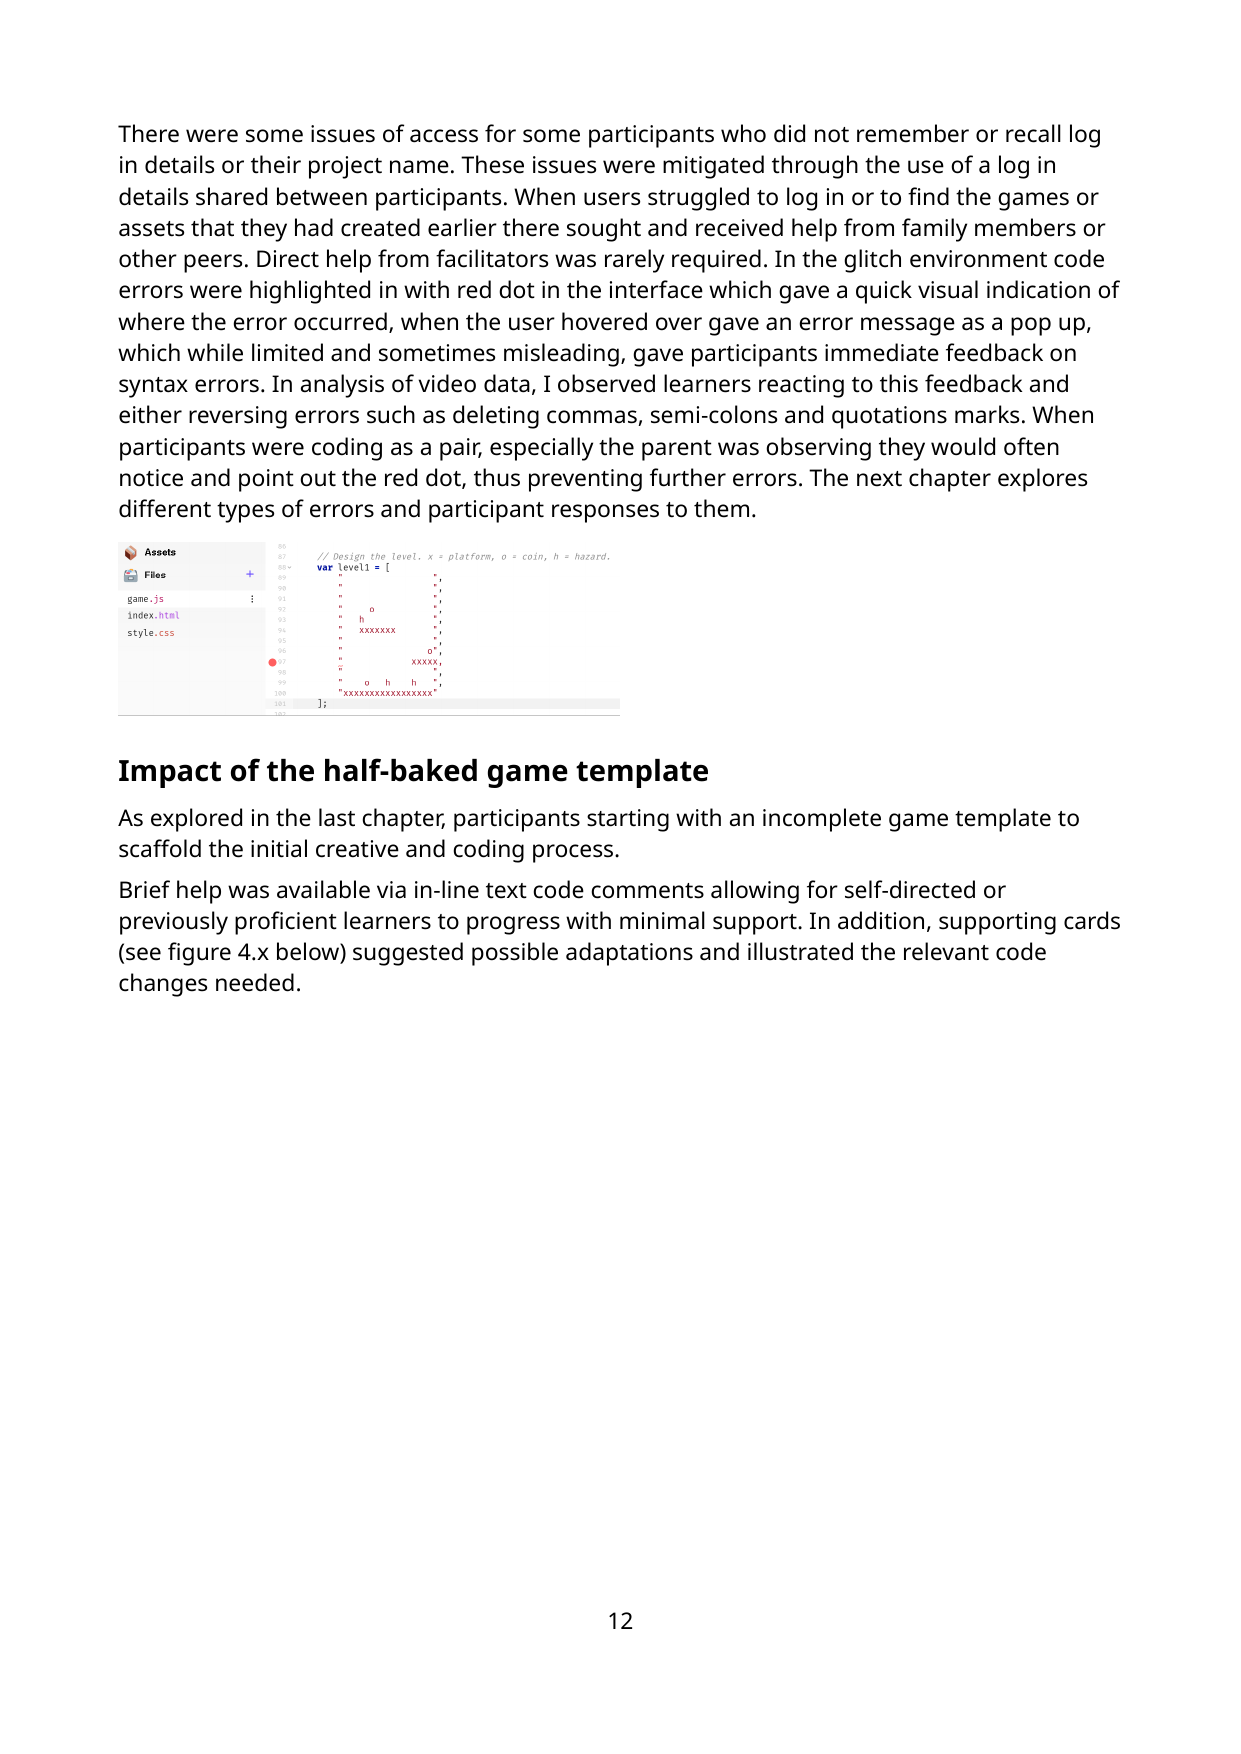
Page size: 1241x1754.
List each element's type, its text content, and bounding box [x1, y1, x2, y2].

text As explored in the last chapter, participants starting with an incomplete game template to scaffold the initial creative and coding process. [118, 802, 1122, 864]
picture [118, 542, 621, 716]
subtitle Impact of the half-baked game template [118, 750, 1122, 789]
text There were some issues of access for some participants who did not remember or recall log in details or their project name. These issues were mitigated through the use of a log in details shared between participants. When users struggled to log in or to find the games or assets that they had created earlier there sought and received help from family members or other peers. Direct help from facilitators was rarely required. In the glitch environment code errors were highlighted in with red dot in the interface which gave a quick visual indication of where the error occurred, when the user hovered over gave an error message as a pop up, which while limited and sometimes misleading, gave participants immediate feedback on syntax errors. In analysis of video data, I observed learners reacting to this feedback and either reversing errors such as deleting commas, semi-colons and quotations marks. When participants were coding as a pair, especially the parent was observing they would often notice and point out the red dot, thus preventing further errors. The next chapter explores different types of errors and participant responses to them. [118, 118, 1122, 524]
text Brief help was available via in-line text code comments allowing for self-directed or previously proficient learners to progress with minimal support. In addition, supporting cards (see figure 4.x below) suggested possible adaptations and illustrated the relevant code changes needed. [118, 873, 1122, 998]
